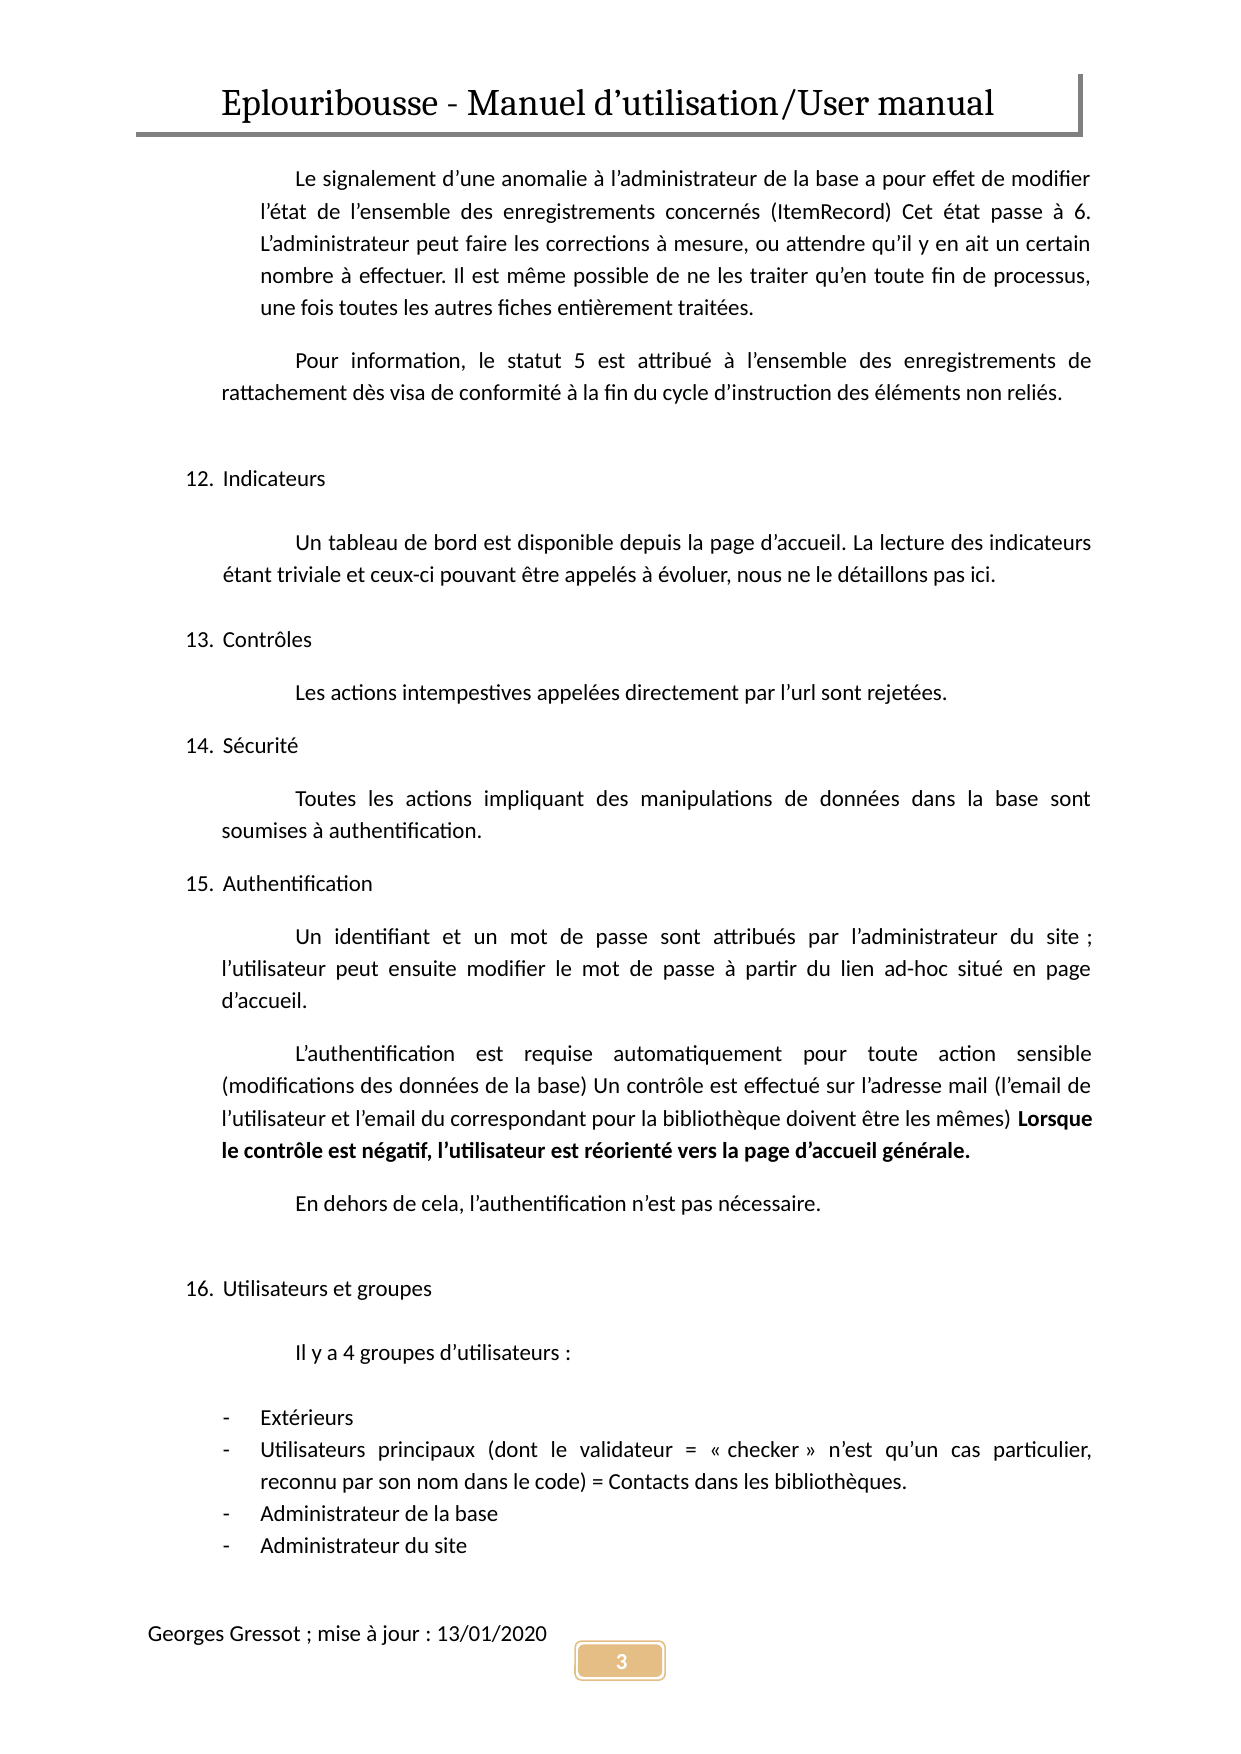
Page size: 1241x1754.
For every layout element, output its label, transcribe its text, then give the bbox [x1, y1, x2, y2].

list Authentification [185, 869, 1093, 897]
list Utilisateurs principaux (dont le validateur = « checker » n’est qu’un cas particulier, reconnu par son nom dans le code) = Contacts dans les bibliothèques. [223, 1435, 1093, 1495]
list Il y a 4 groupes d’utilisateurs : [295, 1338, 1093, 1367]
list Contrôles [185, 625, 1093, 653]
text L’authentification est requise automatiquement pour toute action sensible (modifications des données de la base) Un contrôle est effectué sur l’adresse mail (l’email de l’utilisateur et l’email du correspondant pour la bibliothèque doivent être les mêmes) Lorsque le contrôle est négatif, l’utilisateur est réorienté vers la page d’accueil générale. [221, 1039, 1093, 1164]
list Sécurité [185, 731, 1093, 759]
list Un tableau de bord est disponible depuis la page d’accueil. La lecture des indicateurs étant triviale et ceux-ci pouvant être appelés à évoluer, nous ne le détaillons pas ici. [223, 528, 1093, 588]
list Extérieurs [223, 1403, 1093, 1431]
text Toutes les actions impliquant des manipulations de données dans la base sont soumises à authentification. [221, 784, 1093, 844]
list Utilisateurs et groupes [185, 1274, 1093, 1302]
text Pour information, le statut 5 est attribué à l’ensemble des enregistrements de rattachement dès visa de conformité à la fin du cycle d’instruction des éléments non reliés. [221, 346, 1093, 407]
list Administrateur du site [223, 1532, 1093, 1560]
text Les actions intempestives appelées directement par l’url sont rejetées. [221, 678, 1093, 706]
list Indicateurs [185, 464, 1093, 492]
text En dehors de cela, l’authentification n’est pas nécessaire. [221, 1189, 1093, 1217]
text Un identifiant et un mot de passe sont attribués par l’administrateur du site ; l’utilisateur peut ensuite modifier le mot de passe à partir du lien ad-hoc situé en page d’accueil. [221, 922, 1093, 1014]
list Administrateur de la base [223, 1499, 1093, 1527]
list Le signalement d’une anomalie à l’administrateur de la base a pour effet de modifier l’état de l’ensemble des enregistrements concernés (ItemRecord) Cet état passe à 6. L’administrateur peut faire les corrections à mesure, ou attendre qu’il y en ait un certain nombre à effectuer. Il est même possible de ne les traiter qu’en toute fin de processus, une fois toutes les autres fiches entièrement traitées. [260, 164, 1093, 321]
